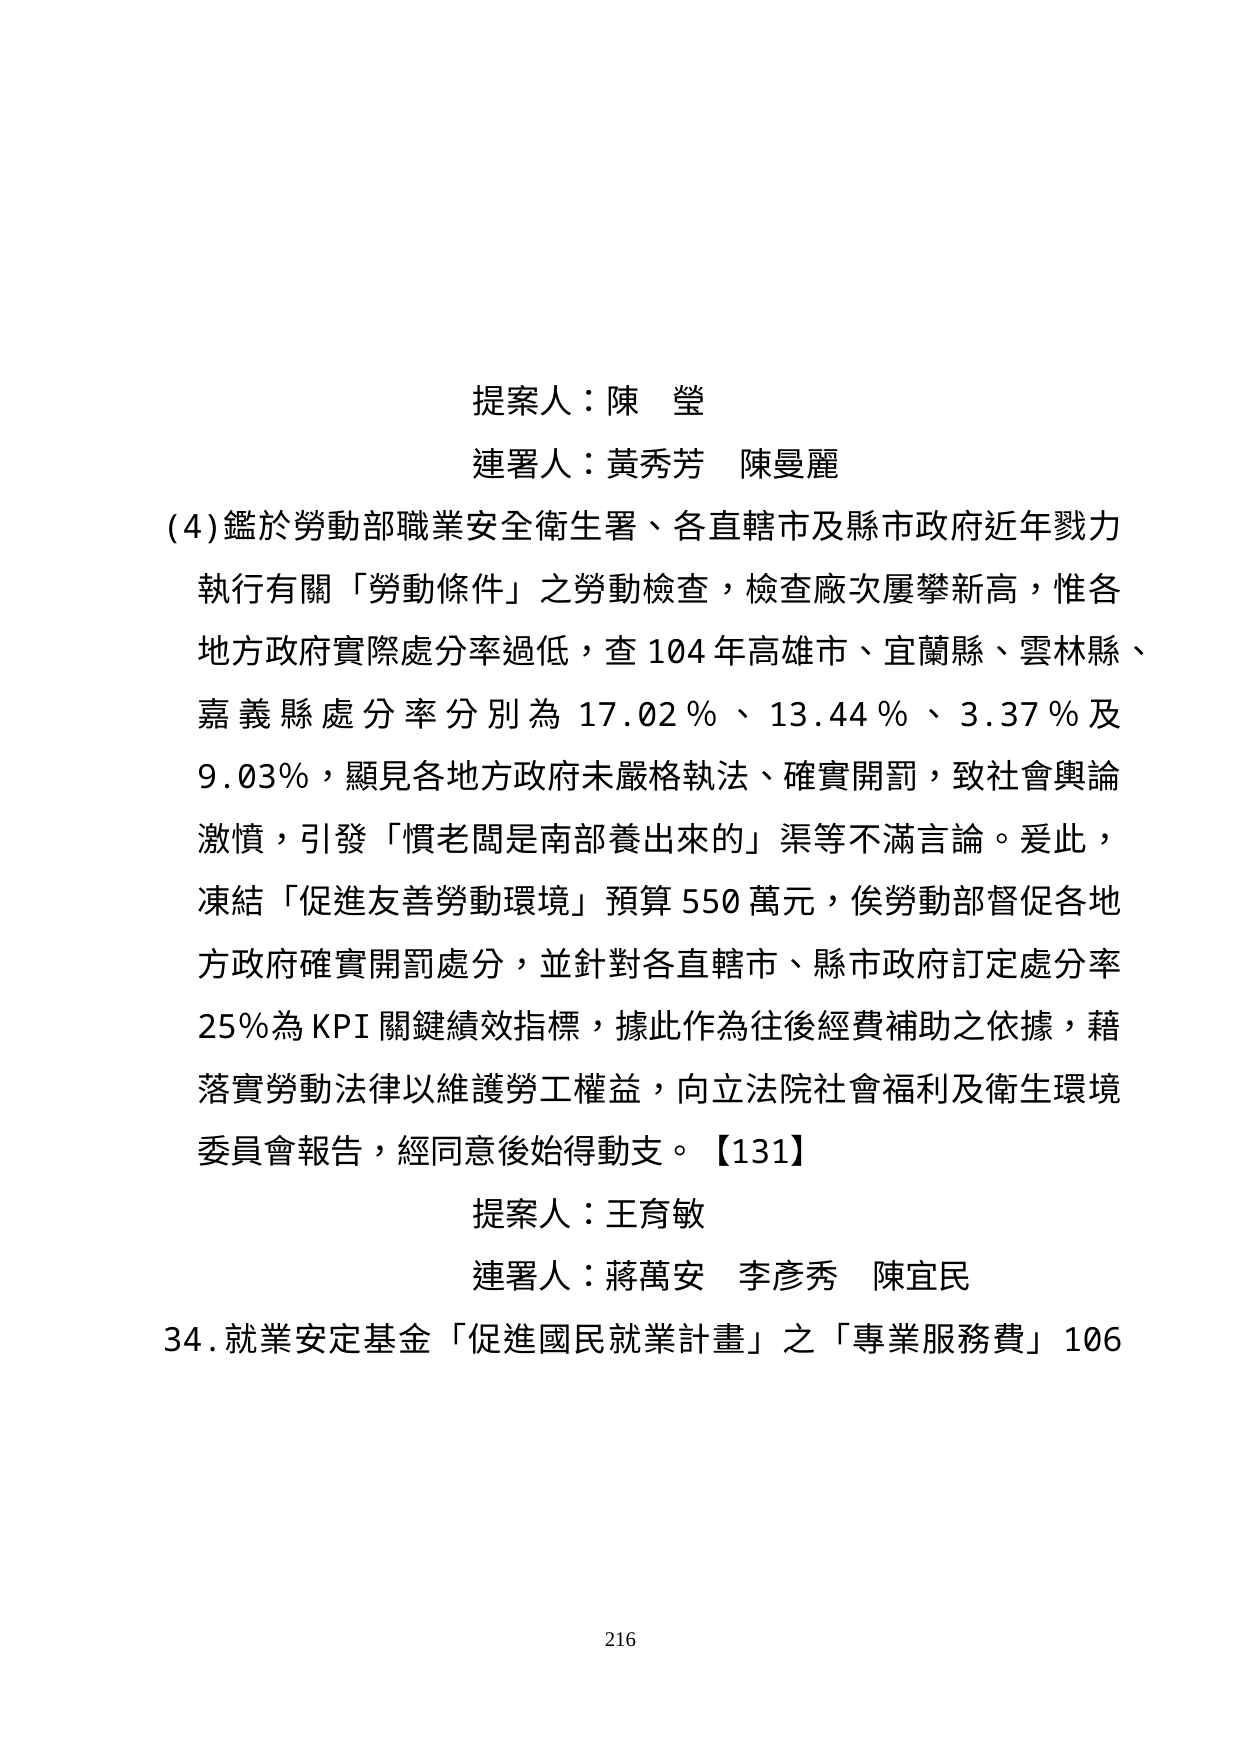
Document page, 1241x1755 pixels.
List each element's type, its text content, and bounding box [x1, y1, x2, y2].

text 連署人：蔣萬安 李彥秀 陳宜民 [197, 1233, 1122, 1295]
text 提案人：王育敏 [197, 1170, 1122, 1233]
text 34.就業安定基金「促進國民就業計畫」之「專業服務費」106 [162, 1295, 1122, 1358]
text (4)鑑於勞動部職業安全衛生署、各直轄市及縣市政府近年戮力執行有關「勞動條件」之勞動檢查，檢查廠次屢攀新高，惟各地方政府實際處分率過低，查104年高雄市、宜蘭縣、雲林縣、嘉義縣處分率分別為17.02％、13.44％、3.37％及9.03％，顯見各地方政府未嚴格執法、確實開罰，致社會輿論激憤，引發「慣老闆是南部養出來的」渠等不滿言論。爰此，凍結「促進友善勞動環境」預算550萬元，俟勞動部督促各地方政府確實開罰處分，並針對各直轄市、縣市政府訂定處分率25％為KPI關鍵績效指標，據此作為往後經費補助之依據，藉落實勞動法律以維護勞工權益，向立法院社會福利及衛生環境委員會報告，經同意後始得動支。【131】 [162, 483, 1122, 1170]
text 連署人：黃秀芳 陳曼麗 [118, 420, 1122, 483]
text 提案人：陳 瑩 [118, 358, 1122, 420]
